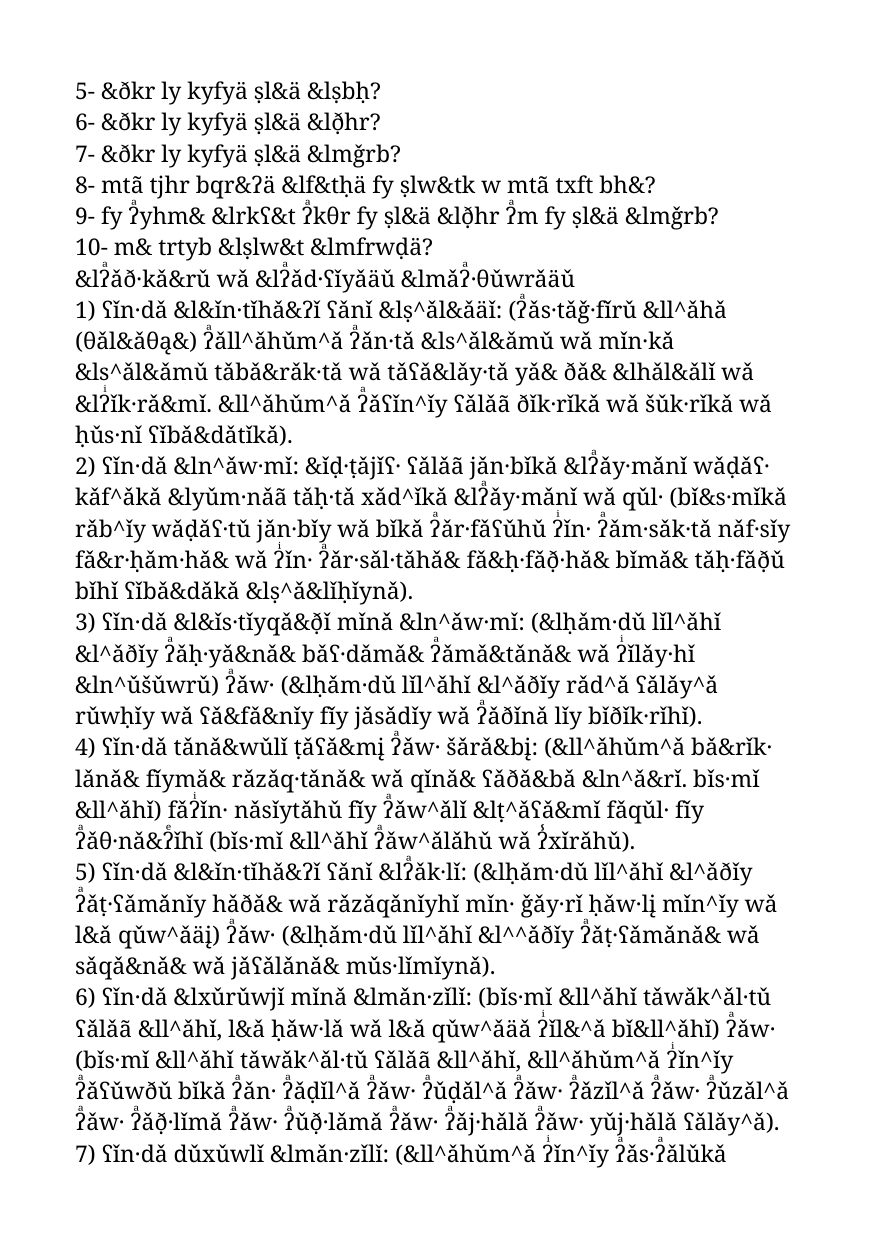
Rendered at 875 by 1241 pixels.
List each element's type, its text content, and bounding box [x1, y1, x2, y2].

text 7) ʕǐn·dǎ dǔxǔwlǐ &lmǎn·zǐlǐ: (&ll^ǎhǔm^ǎ ʔͥǐn^ǐy ʔͣǎs·ʔͣǎlǔkǎ [75, 1137, 799, 1169]
text 10- m& trtyb &lṣlw&t &lmfrwḍä? [75, 231, 799, 262]
text 8- mtã tjhr bqr&ʔä &lf&tḥä fy ṣlw&tk w mtã txft bh&? [75, 169, 799, 200]
text 6) ʕǐn·dǎ &lxǔrǔwjǐ mǐnǎ &lmǎn·zǐlǐ: (bǐs·mǐ &ll^ǎhǐ tǎwǎk^ǎl·tǔ ʕǎlǎã &ll^ǎhǐ, l&ǎ ḥǎw·lǎ wǎ l&ǎ qǔw^ǎäǎ ʔͥǐl&^ǎ bǐ&ll^ǎhǐ) ʔͣǎw· (bǐs·mǐ &ll^ǎhǐ tǎwǎk^ǎl·tǔ ʕǎlǎã &ll^ǎhǐ, &ll^ǎhǔm^ǎ ʔͥǐn^ǐy ʔͣǎʕǔwðǔ bǐkǎ ʔͣǎn· ʔͣǎḍǐl^ǎ ʔͣǎw· ʔͣǔḍǎl^ǎ ʔͣǎw· ʔͣǎzǐl^ǎ ʔͣǎw· ʔͣǔzǎl^ǎ ʔͣǎw· ʔͣǎð̣·lǐmǎ ʔͣǎw· ʔͣǔð̣·lǎmǎ ʔͣǎw· ʔͣǎj·hǎlǎ ʔͣǎw· yǔj·hǎlǎ ʕǎlǎy^ǎ). [75, 981, 799, 1137]
text 5- &ðkr ly kyfyä ṣl&ä &lṣbḥ? [75, 75, 799, 106]
text &lʔͣǎð·kǎ&rǔ wǎ &lʔͣǎd·ʕǐyǎäǔ &lmǎʔͣ·θǔwrǎäǔ [75, 262, 799, 294]
text 9- fy ʔͣyhm& &lrkʕ&t ʔͣkθr fy ṣl&ä &lð̣hr ʔͣm fy ṣl&ä &lmǧrb? [75, 200, 799, 231]
text 7- &ðkr ly kyfyä ṣl&ä &lmǧrb? [75, 137, 799, 169]
text 5) ʕǐn·dǎ &l&ǐn·tǐhǎ&ʔǐ ʕǎnǐ &lʔͣǎk·lǐ: (&lḥǎm·dǔ lǐl^ǎhǐ &l^ǎðǐy ʔͣǎṭ·ʕǎmǎnǐy hǎðǎ& wǎ rǎzǎqǎnǐyhǐ mǐn· ǧǎy·rǐ ḥǎw·lį mǐn^ǐy wǎ l&ǎ qǔw^ǎäį) ʔͣǎw· (&lḥǎm·dǔ lǐl^ǎhǐ &l^^ǎðǐy ʔͣǎṭ·ʕǎmǎnǎ& wǎ sǎqǎ&nǎ& wǎ jǎʕǎlǎnǎ& mǔs·lǐmǐynǎ). [75, 856, 799, 981]
text 6- &ðkr ly kyfyä ṣl&ä &lð̣hr? [75, 106, 799, 137]
text 1) ʕǐn·dǎ &l&ǐn·tǐhǎ&ʔǐ ʕǎnǐ &lṣ^ǎl&ǎäǐ: (ʔͣǎs·tǎǧ·fǐrǔ &ll^ǎhǎ (θǎl&ǎθą&) ʔͣǎll^ǎhǔm^ǎ ʔͣǎn·tǎ &ls^ǎl&ǎmǔ wǎ mǐn·kǎ &ls^ǎl&ǎmǔ tǎbǎ&rǎk·tǎ wǎ tǎʕǎ&lǎy·tǎ yǎ& ðǎ& &lhǎl&ǎlǐ wǎ &lʔͥǐk·rǎ&mǐ. &ll^ǎhǔm^ǎ ʔͣǎʕǐn^ǐy ʕǎlǎã ðǐk·rǐkǎ wǎ šǔk·rǐkǎ wǎ ḥǔs·nǐ ʕǐbǎ&dǎtǐkǎ). [75, 294, 799, 450]
text 3) ʕǐn·dǎ &l&ǐs·tǐyqǎ&ð̣ǐ mǐnǎ &ln^ǎw·mǐ: (&lḥǎm·dǔ lǐl^ǎhǐ &l^ǎðǐy ʔͣǎḥ·yǎ&nǎ& bǎʕ·dǎmǎ& ʔͣǎmǎ&tǎnǎ& wǎ ʔͥǐlǎy·hǐ &ln^ǔšǔwrǔ) ʔͣǎw· (&lḥǎm·dǔ lǐl^ǎhǐ &l^ǎðǐy rǎd^ǎ ʕǎlǎy^ǎ rǔwḥǐy wǎ ʕǎ&fǎ&nǐy fǐy jǎsǎdǐy wǎ ʔͣǎðǐnǎ lǐy bǐðǐk·rǐhǐ). [75, 606, 799, 731]
text 2) ʕǐn·dǎ &ln^ǎw·mǐ: &ǐḍ·ṭǎjǐʕ· ʕǎlǎã jǎn·bǐkǎ &lʔͣǎy·mǎnǐ wǎḍǎʕ· kǎf^ǎkǎ &lyǔm·nǎã tǎḥ·tǎ xǎd^ǐkǎ &lʔͣǎy·mǎnǐ wǎ qǔl· (bǐ&s·mǐkǎ rǎb^ǐy wǎḍǎʕ·tǔ jǎn·bǐy wǎ bǐkǎ ʔͣǎr·fǎʕǔhǔ ʔͥǐn· ʔͣǎm·sǎk·tǎ nǎf·sǐy fǎ&r·ḥǎm·hǎ& wǎ ʔͥǐn· ʔͣǎr·sǎl·tǎhǎ& fǎ&ḥ·fǎð̣·hǎ& bǐmǎ& tǎḥ·fǎð̣ǔ bǐhǐ ʕǐbǎ&dǎkǎ &lṣ^ǎ&lǐḥǐynǎ). [75, 450, 799, 606]
text 4) ʕǐn·dǎ tǎnǎ&wǔlǐ ṭǎʕǎ&mį ʔͣǎw· šǎrǎ&bį: (&ll^ǎhǔm^ǎ bǎ&rǐk· lǎnǎ& fǐymǎ& rǎzǎq·tǎnǎ& wǎ qǐnǎ& ʕǎðǎ&bǎ &ln^ǎ&rǐ. bǐs·mǐ &ll^ǎhǐ) fǎʔͥǐn· nǎsǐytǎhǔ fǐy ʔͣǎw^ǎlǐ &lṭ^ǎʕǎ&mǐ fǎqǔl· fǐy ʔͣǎθ·nǎ&ʔͤǐhǐ (bǐs·mǐ &ll^ǎhǐ ʔͣǎw^ǎlǎhǔ wǎ ʔ̾xǐrǎhǔ). [75, 731, 799, 856]
